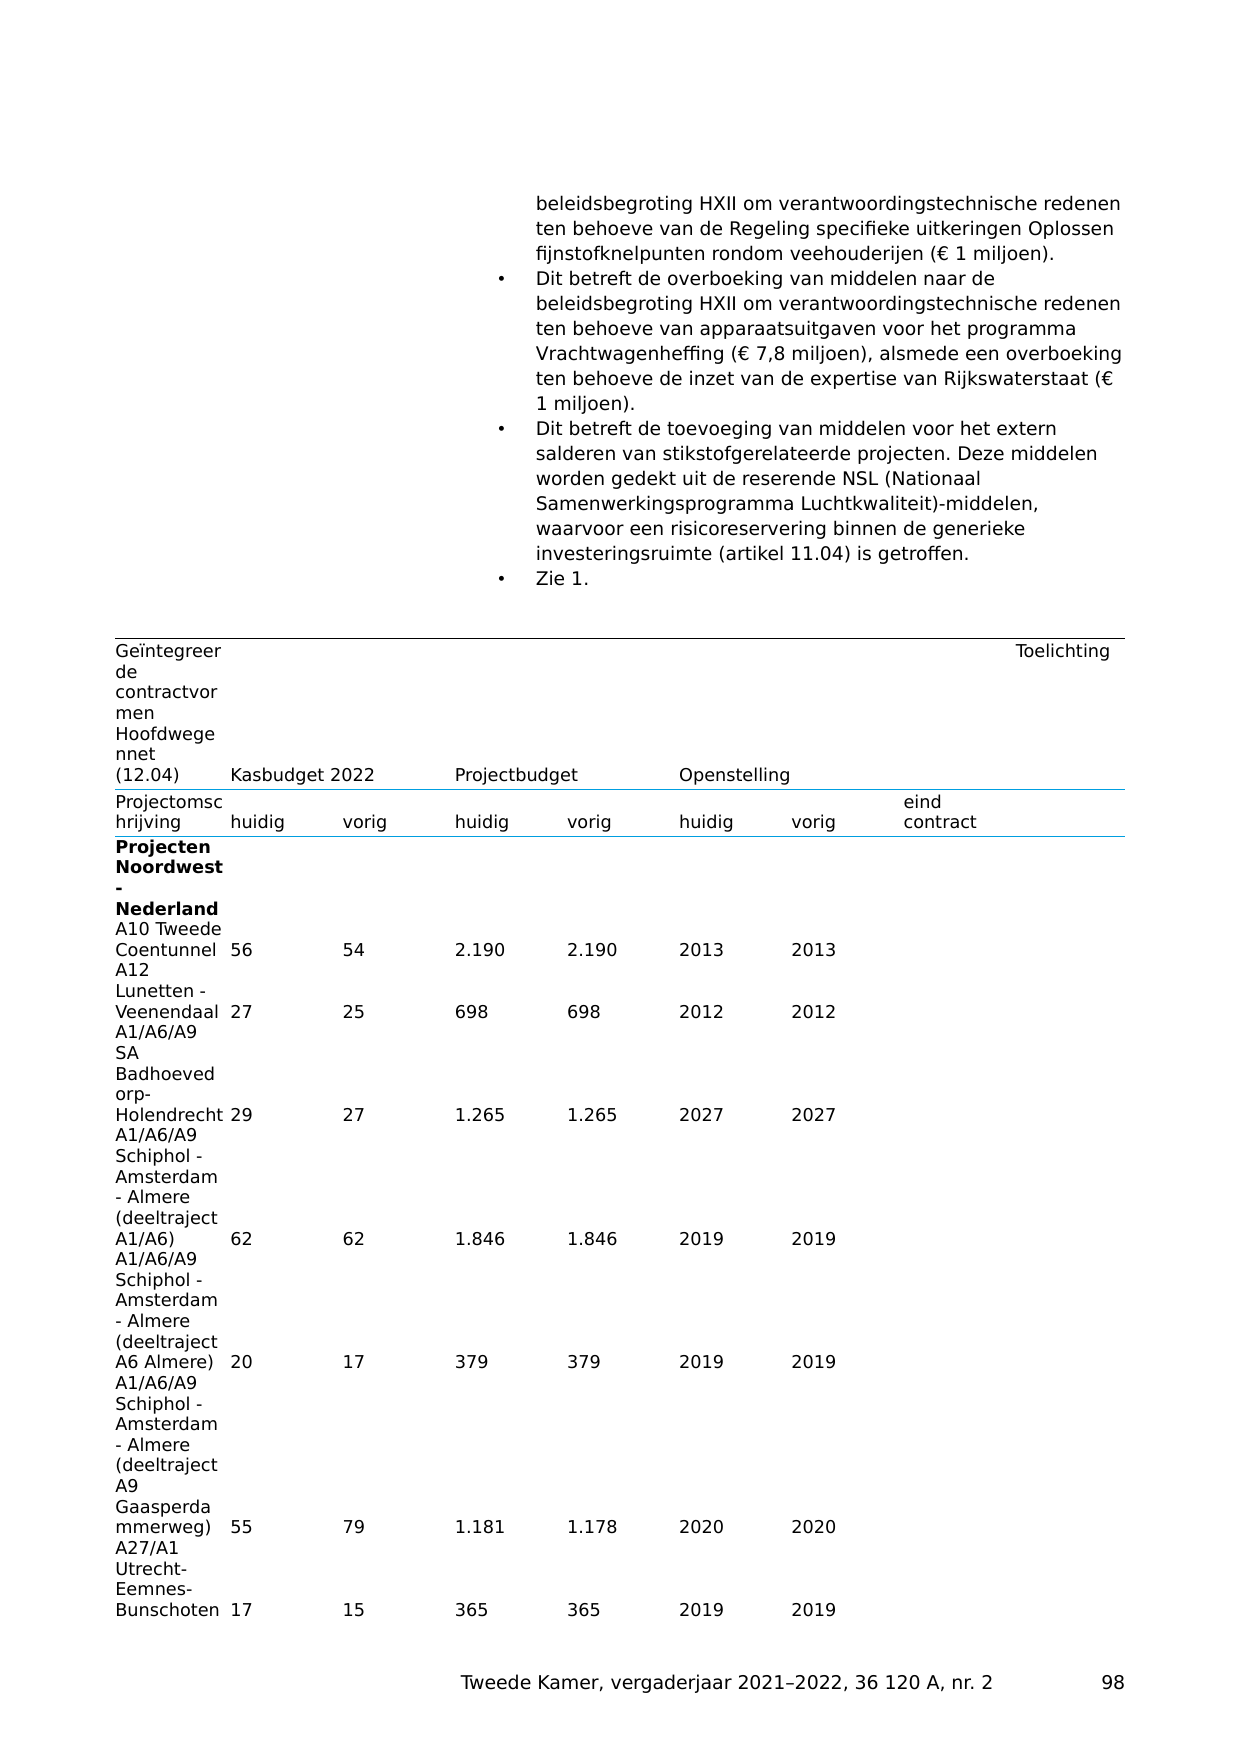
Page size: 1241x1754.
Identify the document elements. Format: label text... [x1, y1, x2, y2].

table_cell 54 [340, 919, 452, 960]
table_cell 27 [227, 960, 339, 1022]
table_cell [900, 639, 1013, 788]
table_cell [900, 1125, 1013, 1249]
table_cell 62 [340, 1125, 452, 1249]
table_cell 2027 [788, 1022, 900, 1125]
table_cell 2019 [676, 1125, 788, 1249]
table_cell 62 [227, 1125, 339, 1249]
table_cell 2019 [788, 1538, 900, 1620]
table_cell 2027 [676, 1022, 788, 1125]
table_cell A27/A1 Utrecht-Eemnes-Bunschoten [115, 1538, 227, 1620]
table_cell Projecten Noordwest-Nederland [115, 837, 227, 919]
table_cell [564, 837, 676, 919]
table_cell [1013, 1022, 1125, 1125]
list Dit betreft de overboeking van middelen naar de beleidsbegroting HXII om verantwoordingstechnische redenen ten behoeve van apparaatsuitgaven voor het programma Vrachtwagenheffing (€ 7,8 miljoen), alsmede een overboeking ten behoeve de inzet van de expertise van Rijkswaterstaat (€ 1 miljoen). [498, 266, 1125, 416]
table_cell [1013, 790, 1125, 836]
table_cell A1/A6/A9 SA Badhoevedorp-Holendrecht [115, 1022, 227, 1125]
table_cell 2019 [788, 1125, 900, 1249]
table_cell vorig [564, 790, 676, 836]
table_cell vorig [788, 790, 900, 836]
table_cell 365 [452, 1538, 564, 1620]
table_cell A10 Tweede Coentunnel [115, 919, 227, 960]
table_cell 698 [452, 960, 564, 1022]
table_cell 2012 [676, 960, 788, 1022]
table_header Tabel 25 Projectoverzicht behorende bij 12.04 Geïntegreerde contractvormen (bedragen x € 1 miljoen) [115, 613, 1125, 638]
table_cell 2012 [788, 960, 900, 1022]
table_cell [1013, 1538, 1125, 1620]
table_cell [1013, 1373, 1125, 1538]
table_cell A1/A6/A9 Schiphol - Amsterdam - Almere (deeltraject A1/A6) [115, 1125, 227, 1249]
table_cell huidig [227, 790, 339, 836]
table_cell 2019 [676, 1249, 788, 1373]
table_cell 29 [227, 1022, 339, 1125]
table_cell [1013, 1125, 1125, 1249]
table_cell 79 [340, 1373, 452, 1538]
table_cell 379 [452, 1249, 564, 1373]
list beleidsbegroting HXII om verantwoordingstechnische redenen ten behoeve van de Regeling specifieke uitkeringen Oplossen fijnstofknelpunten rondom veehouderijen (€ 1 miljoen). [498, 191, 1125, 266]
table_cell Projectomschrijving [115, 790, 227, 836]
table_cell huidig [676, 790, 788, 836]
table_cell 2013 [788, 919, 900, 960]
table_cell 2020 [676, 1373, 788, 1538]
table_cell 1.265 [564, 1022, 676, 1125]
table_cell Projectbudget [452, 639, 676, 788]
table_cell 2013 [676, 919, 788, 960]
table_cell A1/A6/A9 Schiphol - Amsterdam - Almere (deeltraject A6 Almere) [115, 1249, 227, 1373]
table_cell 698 [564, 960, 676, 1022]
table_cell [900, 1249, 1013, 1373]
table_cell 379 [564, 1249, 676, 1373]
table_cell 17 [340, 1249, 452, 1373]
table_cell eind contract [900, 790, 1013, 836]
table_cell Kasbudget 2022 [227, 639, 452, 788]
table_cell Geïntegreerde contractvormen Hoofdwegennet (12.04) [115, 639, 227, 788]
table_cell 1.181 [452, 1373, 564, 1538]
table_cell 2019 [788, 1249, 900, 1373]
list Dit betreft de toevoeging van middelen voor het extern salderen van stikstofgerelateerde projecten. Deze middelen worden gedekt uit de reserende NSL (Nationaal Samenwerkingsprogramma Luchtkwaliteit)-middelen, waarvoor een risicoreservering binnen de generieke investeringsruimte (artikel 11.04) is getroffen. [498, 416, 1125, 566]
table_cell A12 Lunetten - Veenendaal [115, 960, 227, 1022]
table_cell [1013, 919, 1125, 960]
table_cell 2020 [788, 1373, 900, 1538]
table_cell 1.846 [564, 1125, 676, 1249]
table_cell 2019 [676, 1538, 788, 1620]
table_cell 56 [227, 919, 339, 960]
table_cell 15 [340, 1538, 452, 1620]
table_cell A1/A6/A9 Schiphol - Amsterdam - Almere (deeltraject A9 Gaasperdammerweg) [115, 1373, 227, 1538]
table_cell [900, 960, 1013, 1022]
table_cell 2.190 [564, 919, 676, 960]
table_cell 365 [564, 1538, 676, 1620]
table_cell [1013, 837, 1125, 919]
table_cell [452, 837, 564, 919]
table_cell 2.190 [452, 919, 564, 960]
table_cell [227, 837, 339, 919]
table_cell Openstelling [676, 639, 900, 788]
table_cell [900, 1022, 1013, 1125]
table_cell 1.178 [564, 1373, 676, 1538]
table_cell 55 [227, 1373, 339, 1538]
table_cell [900, 919, 1013, 960]
table_cell 27 [340, 1022, 452, 1125]
table_cell [900, 1538, 1013, 1620]
table_cell [1013, 1249, 1125, 1373]
table_cell 20 [227, 1249, 339, 1373]
table_cell [676, 837, 788, 919]
table_cell 1.265 [452, 1022, 564, 1125]
table_cell [340, 837, 452, 919]
table_cell Toelichting [1013, 639, 1125, 788]
table_cell vorig [340, 790, 452, 836]
table_cell 1.846 [452, 1125, 564, 1249]
table_cell [1013, 960, 1125, 1022]
table_cell huidig [452, 790, 564, 836]
table_cell [900, 837, 1013, 919]
list Zie 1. [498, 566, 1125, 591]
table_cell 25 [340, 960, 452, 1022]
table_cell [788, 837, 900, 919]
table_cell [900, 1373, 1013, 1538]
table_cell 17 [227, 1538, 339, 1620]
